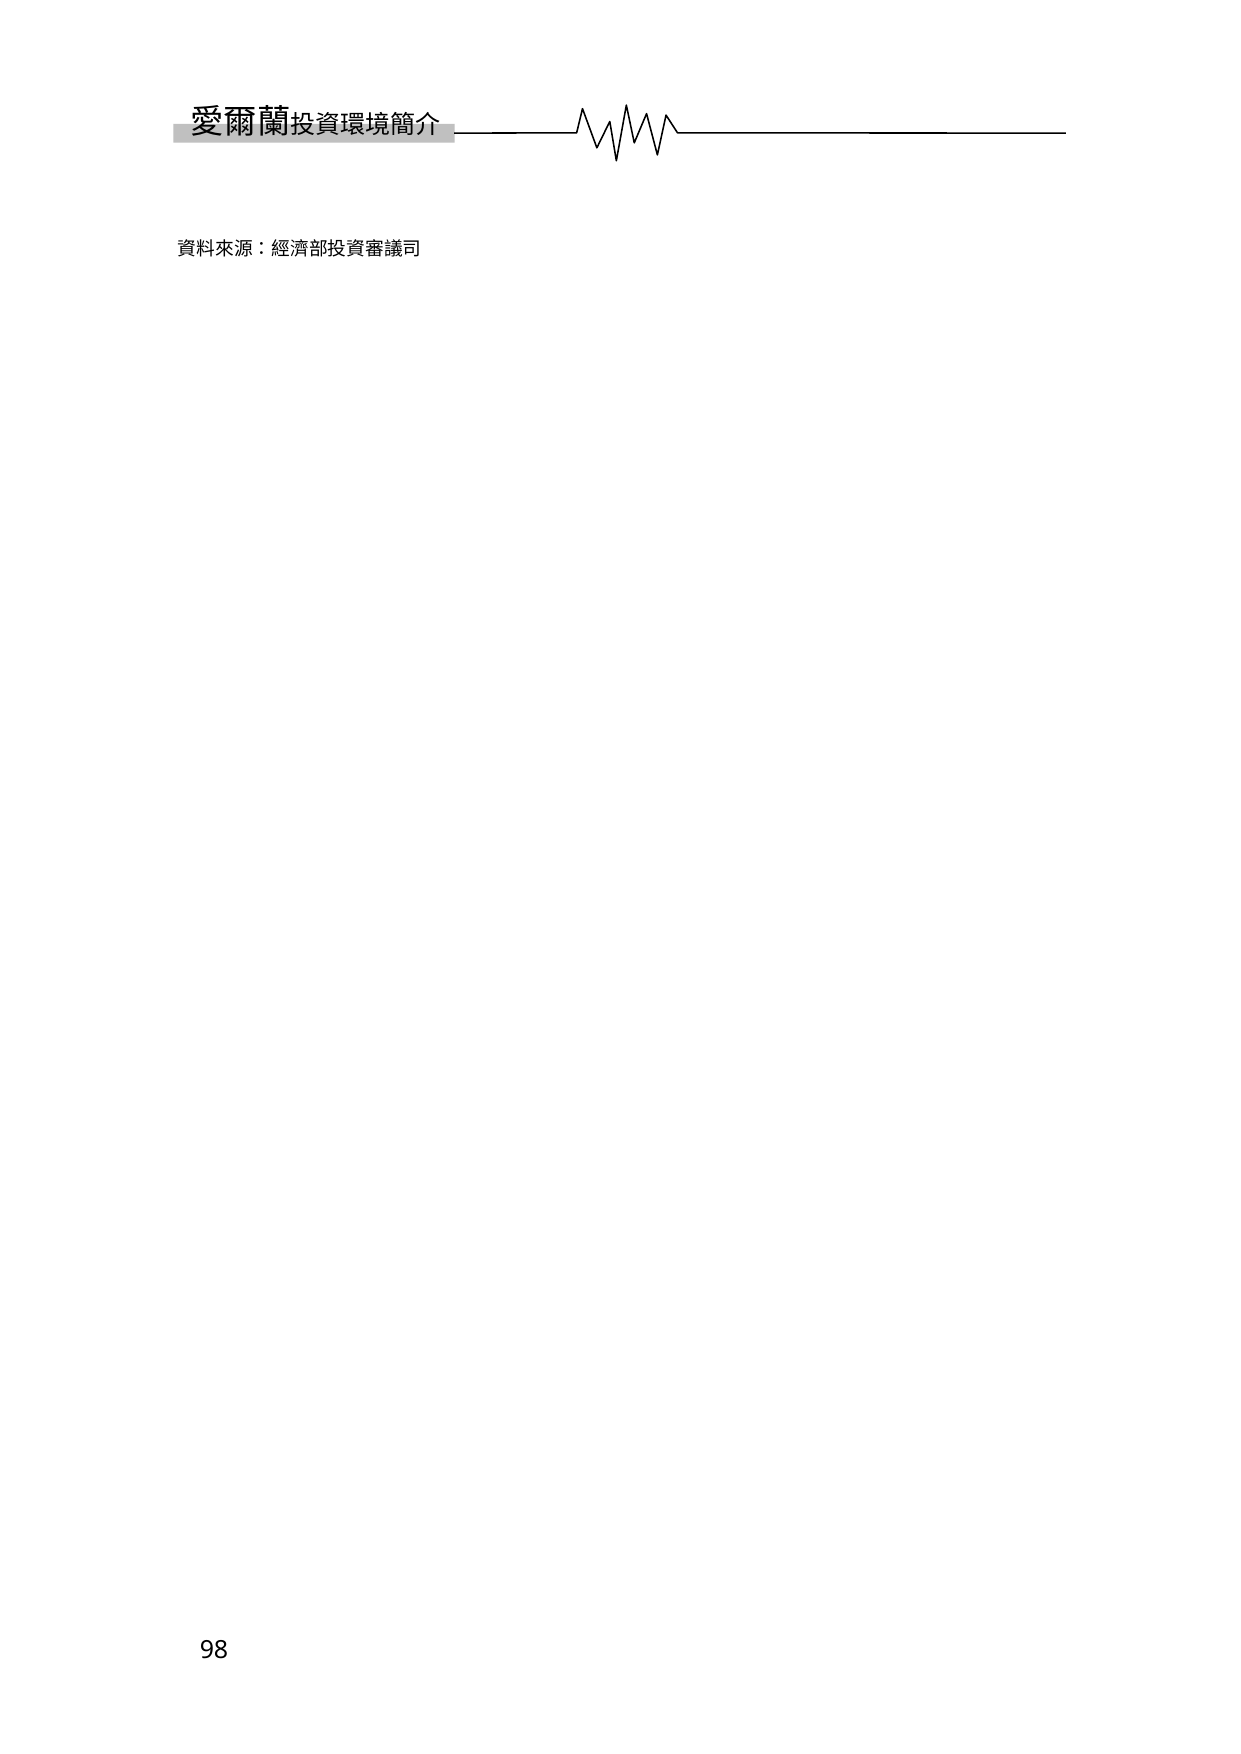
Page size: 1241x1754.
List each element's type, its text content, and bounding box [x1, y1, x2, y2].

text 資料來源：經濟部投資審議司 [178, 237, 1063, 260]
